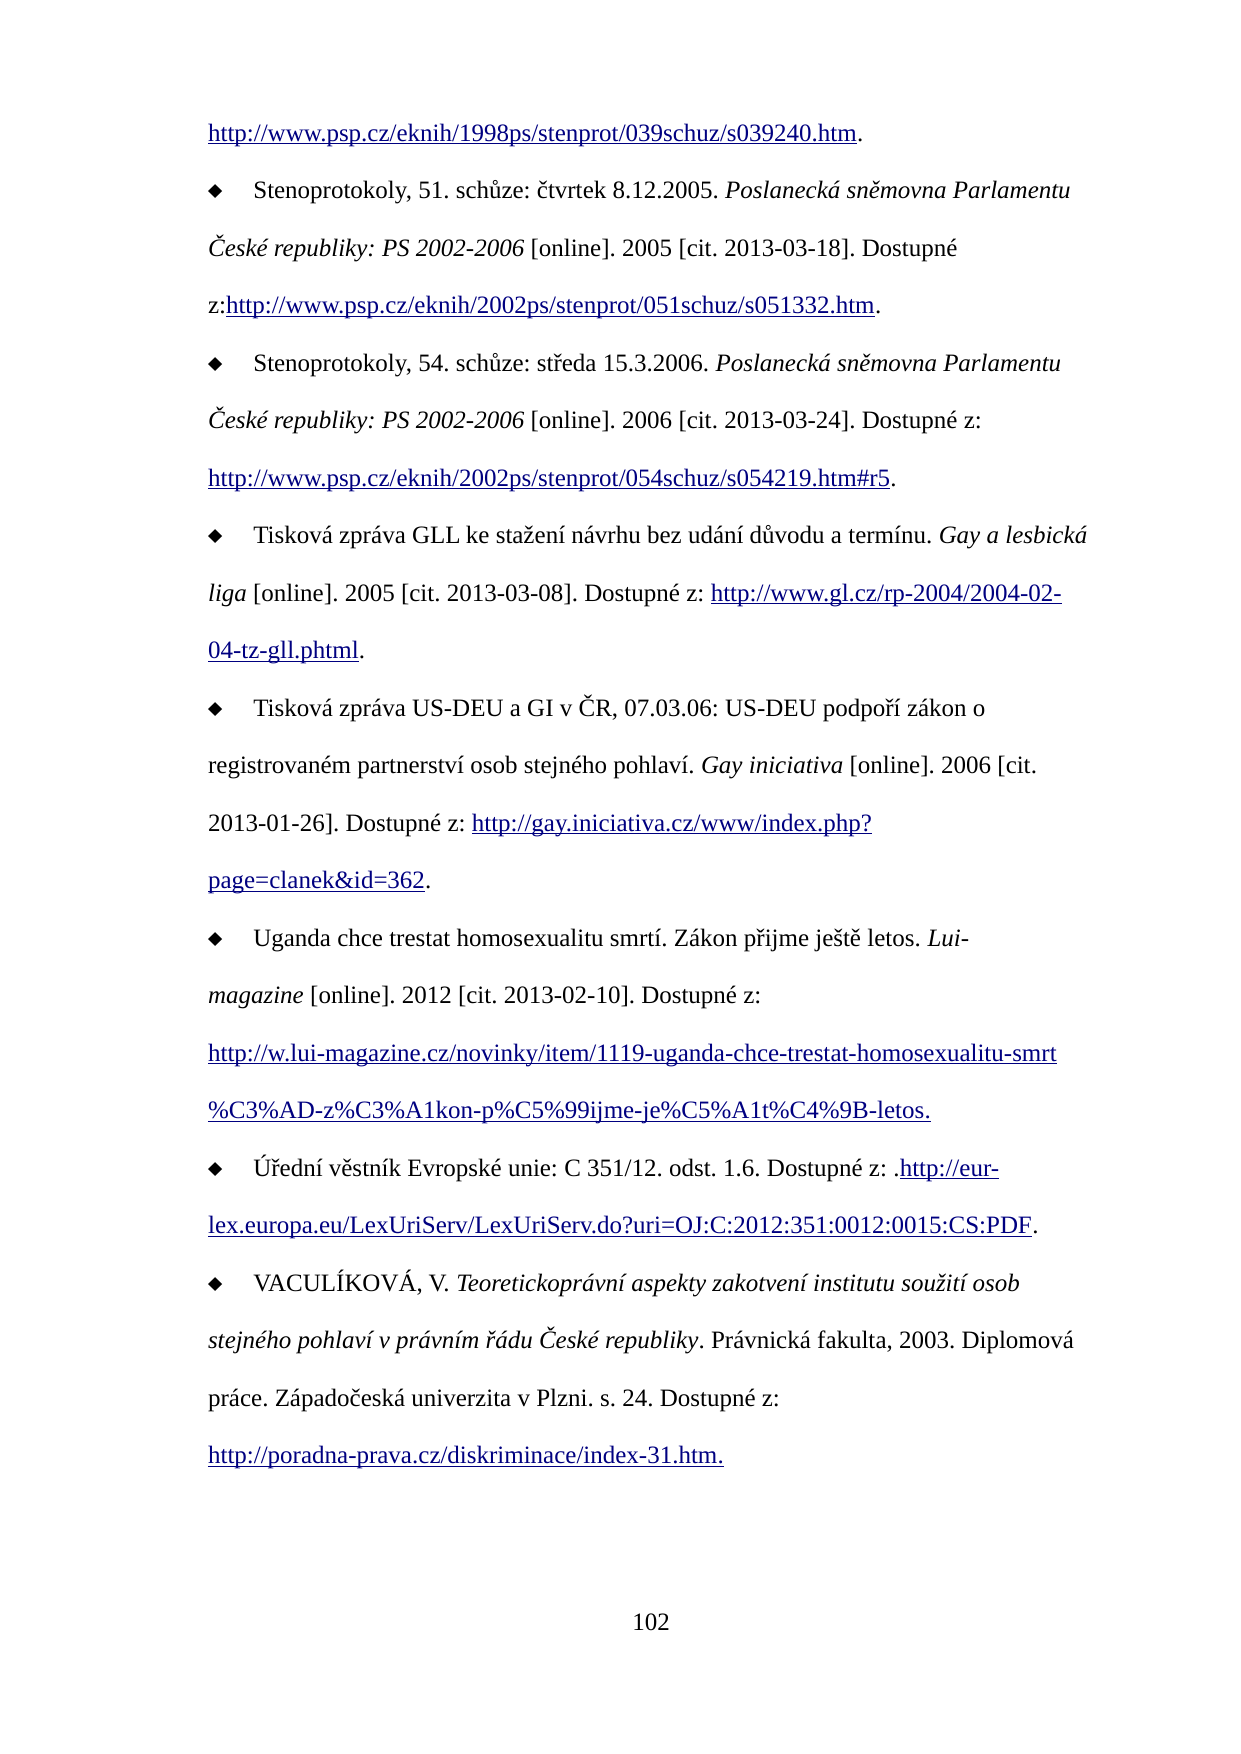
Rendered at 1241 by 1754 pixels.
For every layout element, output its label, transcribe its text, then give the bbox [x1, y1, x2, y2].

list VACULÍKOVÁ, V. Teoretickoprávní aspekty zakotvení institutu soužití osob stejného pohlaví v právním řádu České republiky. Právnická fakulta, 2003. Diplomová práce. Západočeská univerzita v Plzni. s. 24. Dostupné z: http://poradna-prava.cz/diskriminace/index-31.htm. [208, 1266, 1094, 1469]
list Stenoprotokoly, 51. schůze: čtvrtek 8.12.2005. Poslanecká sněmovna Parlamentu České republiky: PS 2002-2006 [online]. 2005 [cit. 2013-03-18]. Dostupné z:http://www.psp.cz/eknih/2002ps/stenprot/051schuz/s051332.htm. [208, 173, 1094, 319]
list http://www.psp.cz/eknih/1998ps/stenprot/039schuz/s039240.htm. [208, 118, 1094, 147]
list Úřední věstník Evropské unie: C 351/12. odst. 1.6. Dostupné z: .http://eur-lex.europa.eu/LexUriServ/LexUriServ.do?uri=OJ:C:2012:351:0012:0015:CS:PDF. [208, 1151, 1094, 1239]
list Tisková zpráva US-DEU a GI v ČR, 07.03.06: US-DEU podpoří zákon o registrovaném partnerství osob stejného pohlaví. Gay iniciativa [online]. 2006 [cit. 2013-01-26]. Dostupné z: http://gay.iniciativa.cz/www/index.php?page=clanek&id=362. [208, 691, 1094, 894]
list Tisková zpráva GLL ke stažení návrhu bez udání důvodu a termínu. Gay a lesbická liga [online]. 2005 [cit. 2013-03-08]. Dostupné z: http://www.gl.cz/rp-2004/2004-02-04-tz-gll.phtml. [208, 518, 1094, 664]
list Stenoprotokoly, 54. schůze: středa 15.3.2006. Poslanecká sněmovna Parlamentu České republiky: PS 2002-2006 [online]. 2006 [cit. 2013-03-24]. Dostupné z: http://www.psp.cz/eknih/2002ps/stenprot/054schuz/s054219.htm#r5. [208, 346, 1094, 492]
list Uganda chce trestat homosexualitu smrtí. Zákon přijme ještě letos. Lui-magazine [online]. 2012 [cit. 2013-02-10]. Dostupné z: http://w.lui-magazine.cz/novinky/item/1119-uganda-chce-trestat-homosexualitu-smrt%C3%AD-z%C3%A1kon-p%C5%99ijme-je%C5%A1t%C4%9B-letos. [208, 921, 1094, 1124]
